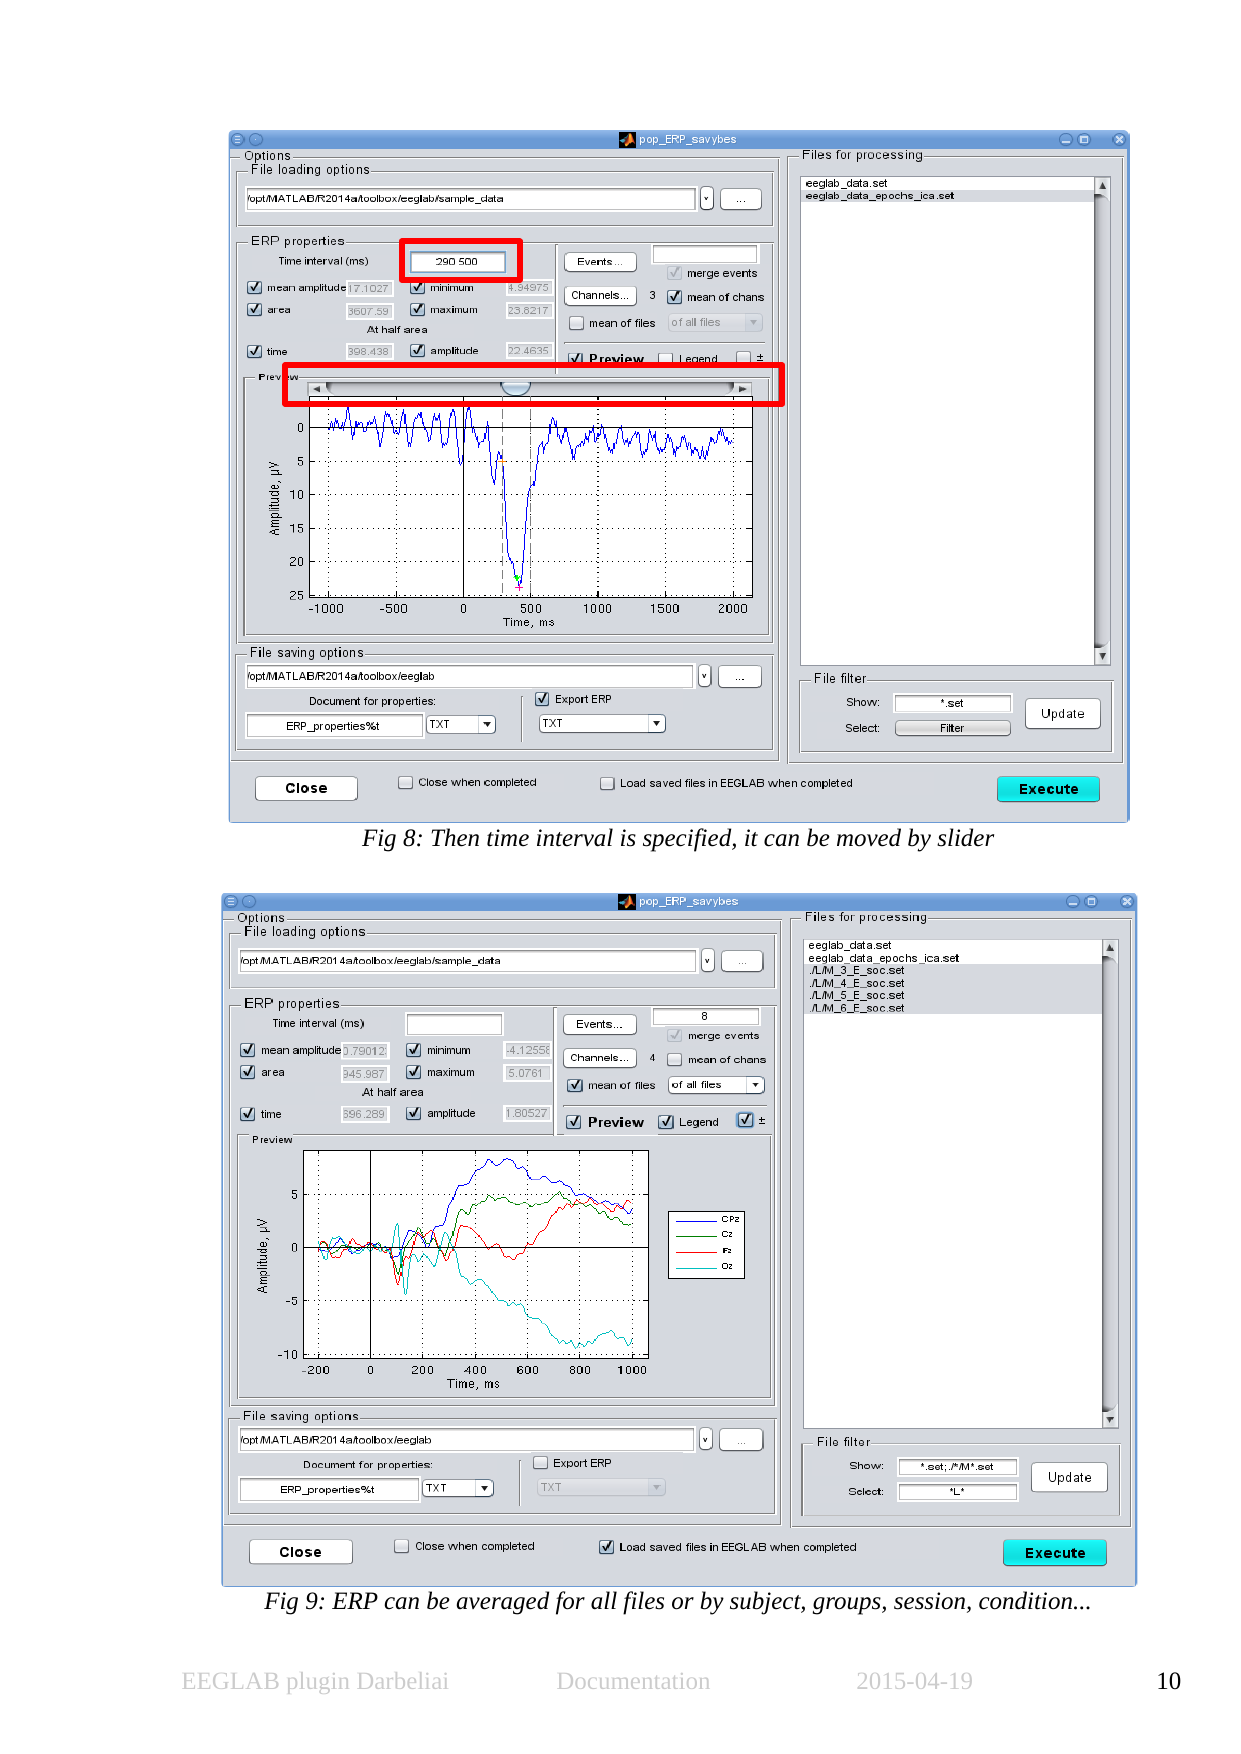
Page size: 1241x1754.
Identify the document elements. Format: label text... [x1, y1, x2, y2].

text Fig 8: Then time interval is specified, it can be moved by slider [207, 823, 1152, 852]
text Fig 9: ERP can be averaged for all files or by subject, groups, session, condition... [206, 1587, 1152, 1615]
picture [221, 893, 1138, 1587]
picture [228, 130, 1130, 823]
